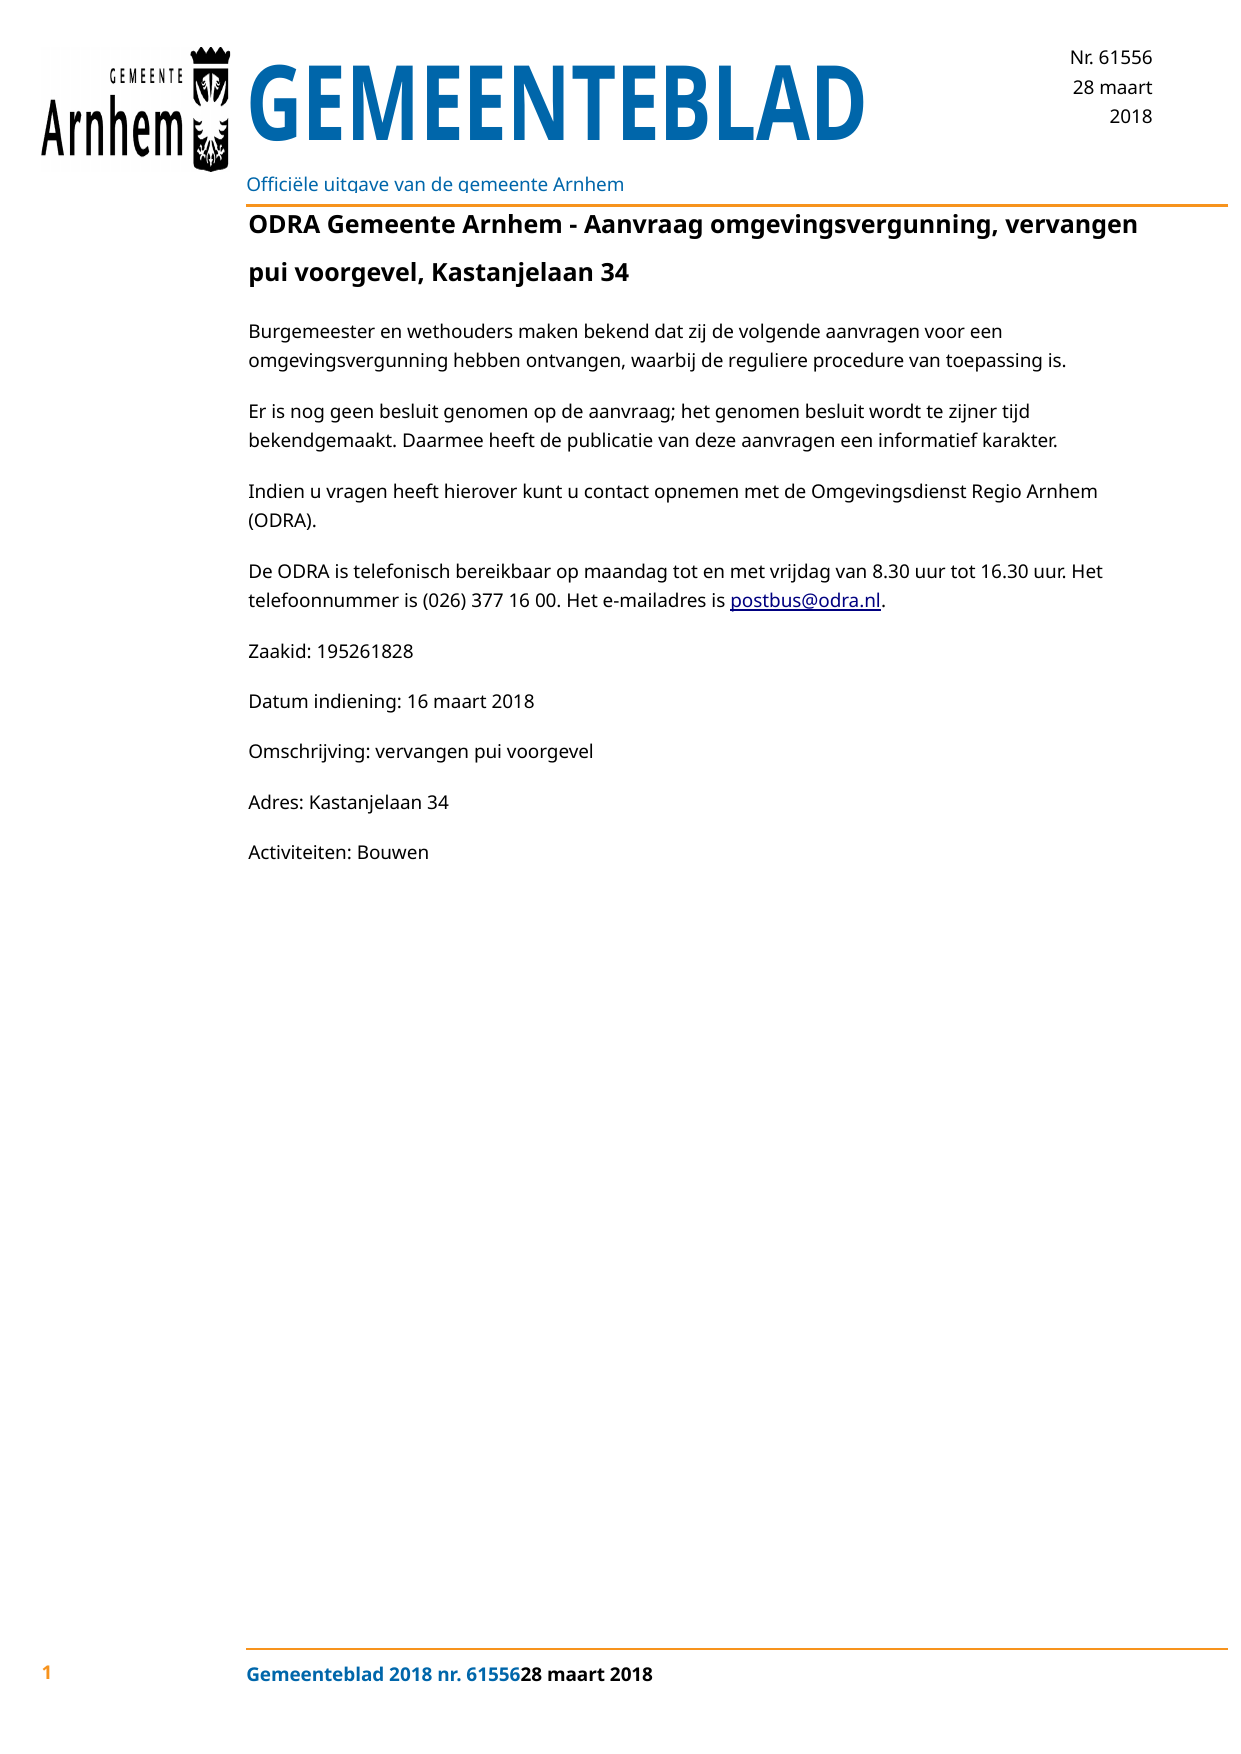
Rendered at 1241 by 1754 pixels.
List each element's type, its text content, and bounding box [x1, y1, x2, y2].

text Zaakid: 195261828 [248, 638, 1152, 664]
text Datum indiening: 16 maart 2018 [248, 688, 1152, 714]
text Indien u vragen heeft hierover kunt u contact opnemen met de Omgevingsdienst Regio Arnhem (ODRA). [248, 478, 1152, 533]
text Adres: Kastanjelaan 34 [248, 789, 1152, 815]
text Omschrijving: vervangen pui voorgevel [248, 739, 1152, 764]
text Burgemeester en wethouders maken bekend dat zij de volgende aanvragen voor een omgevingsvergunning hebben ontvangen, waarbij de reguliere procedure van toepassing is. [248, 318, 1152, 373]
text De ODRA is telefonisch bereikbaar op maandag tot en met vrijdag van 8.30 uur tot 16.30 uur. Het telefoonnummer is (026) 377 16 00. Het e-mailadres is postbus@odra.nl. [248, 558, 1152, 613]
text ODRA Gemeente Arnhem - Aanvraag omgevingsvergunning, vervangen pui voorgevel, Kastanjelaan 34 [248, 207, 1152, 288]
text Er is nog geen besluit genomen op de aanvraag; het genomen besluit wordt te zijner tijd bekendgemaakt. Daarmee heeft de publicatie van deze aanvragen een informatief karakter. [248, 398, 1152, 453]
text Activiteiten: Bouwen [248, 839, 1152, 865]
picture [41, 47, 231, 172]
